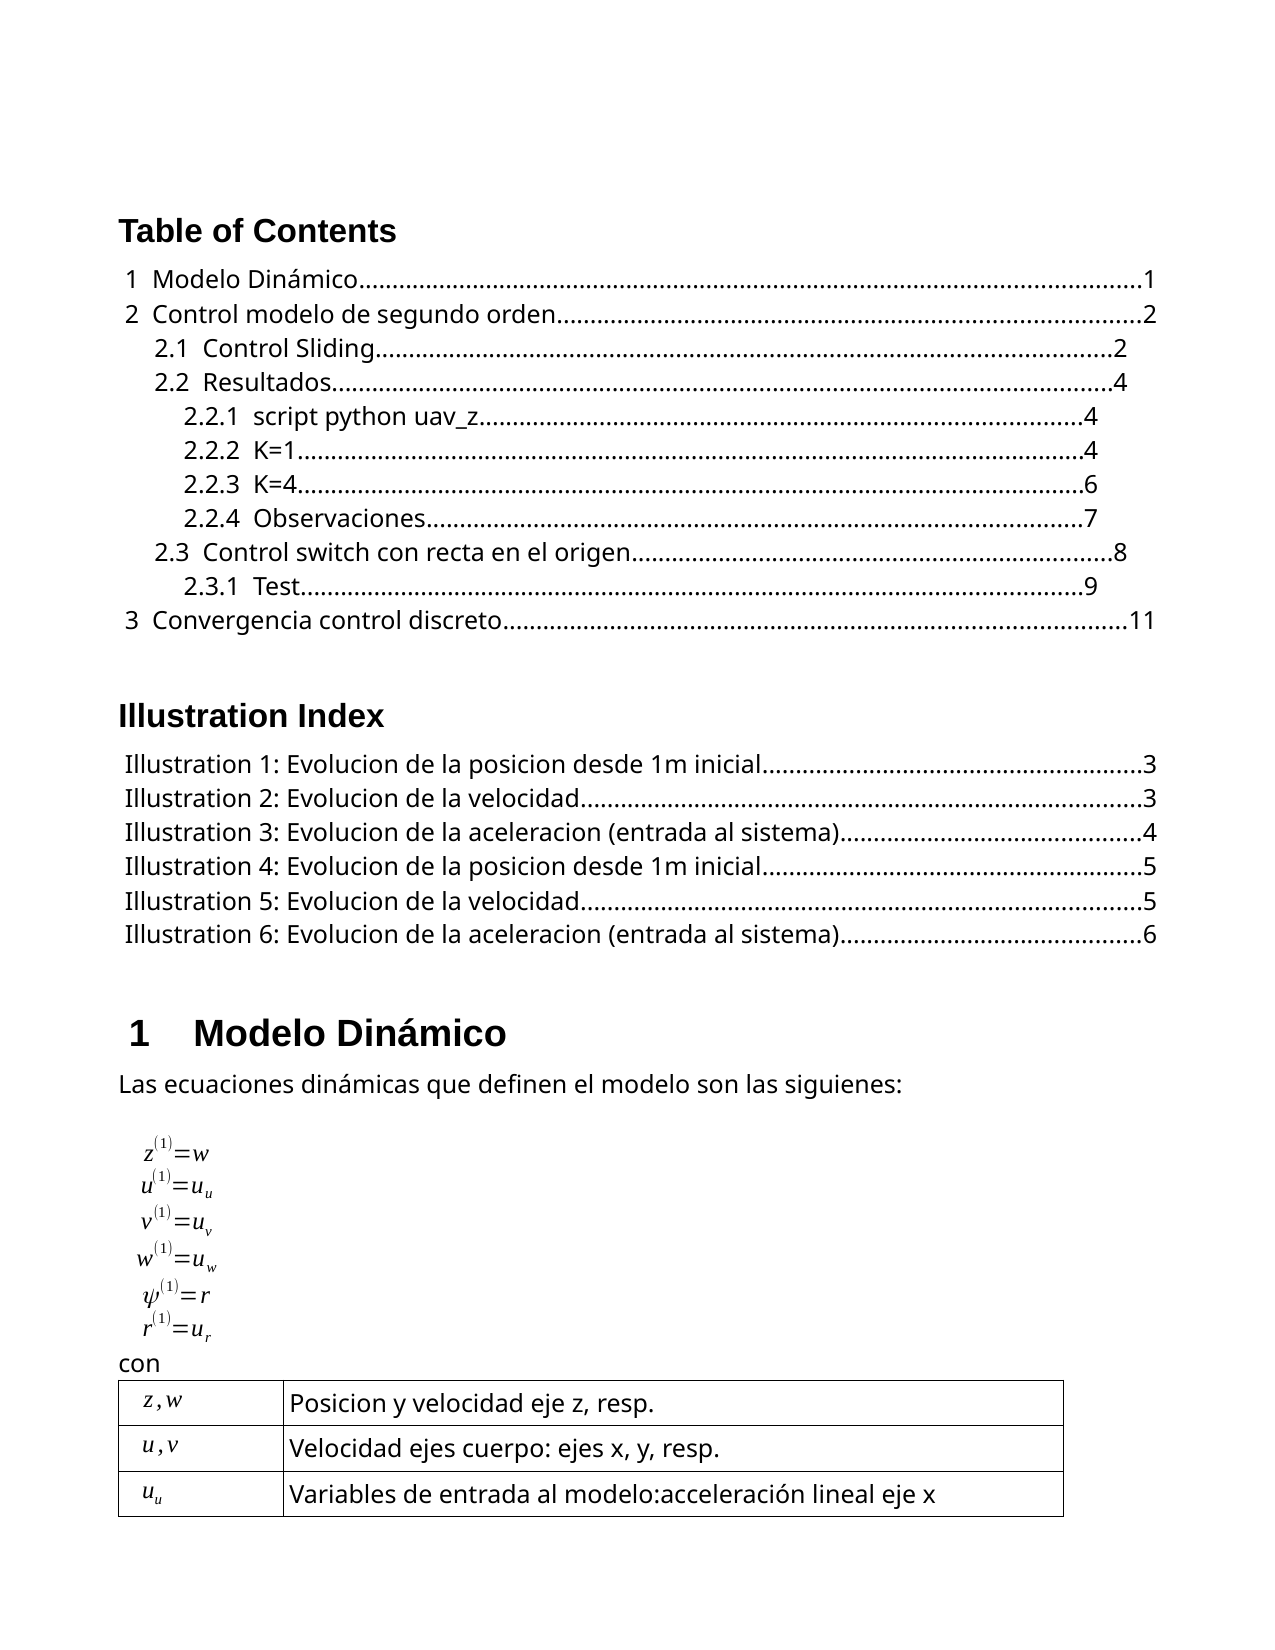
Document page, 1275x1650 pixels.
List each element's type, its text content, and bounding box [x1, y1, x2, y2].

table_header [119, 1381, 283, 1425]
subtitle Illustration Index [118, 696, 1157, 734]
text con [118, 1346, 1157, 1379]
text 3 Convergencia control discreto 11 [118, 603, 1157, 637]
text Illustration 3: Evolucion de la aceleracion (entrada al sistema) 4 [118, 815, 1157, 849]
text Illustration 6: Evolucion de la aceleracion (entrada al sistema) 6 [118, 917, 1157, 951]
table_header Posicion y velocidad eje z, resp. [284, 1381, 1063, 1425]
table_cell [119, 1426, 283, 1471]
subtitle Table of Contents [118, 211, 1157, 250]
table_cell Velocidad ejes cuerpo: ejes x, y, resp. [284, 1426, 1063, 1471]
text 2 Control modelo de segundo orden 2 [118, 296, 1157, 330]
subtitle Modelo Dinámico [118, 1010, 1157, 1054]
text Las ecuaciones dinámicas que definen el modelo son las siguienes: [118, 1066, 1157, 1101]
table_cell [119, 1472, 283, 1516]
text 2.2.4 Observaciones 7 [177, 501, 1157, 535]
text 2.2.3 K=4 6 [177, 467, 1157, 501]
text 2.2.2 K=1 4 [177, 432, 1157, 467]
text 1 Modelo Dinámico 1 [118, 262, 1157, 296]
text 2.2.1 script python uav_z 4 [177, 398, 1157, 432]
text 2.3 Control switch con recta en el origen 8 [148, 535, 1157, 569]
text Illustration 5: Evolucion de la velocidad 5 [118, 883, 1157, 917]
text Illustration 4: Evolucion de la posicion desde 1m inicial 5 [118, 849, 1157, 883]
table_cell Variables de entrada al modelo:acceleración lineal eje x [284, 1472, 1063, 1516]
text 2.2 Resultados 4 [148, 364, 1157, 398]
text 2.3.1 Test 9 [177, 569, 1157, 603]
text Illustration 2: Evolucion de la velocidad 3 [118, 781, 1157, 815]
text 2.1 Control Sliding 2 [148, 330, 1157, 364]
text Illustration 1: Evolucion de la posicion desde 1m inicial 3 [118, 747, 1157, 781]
